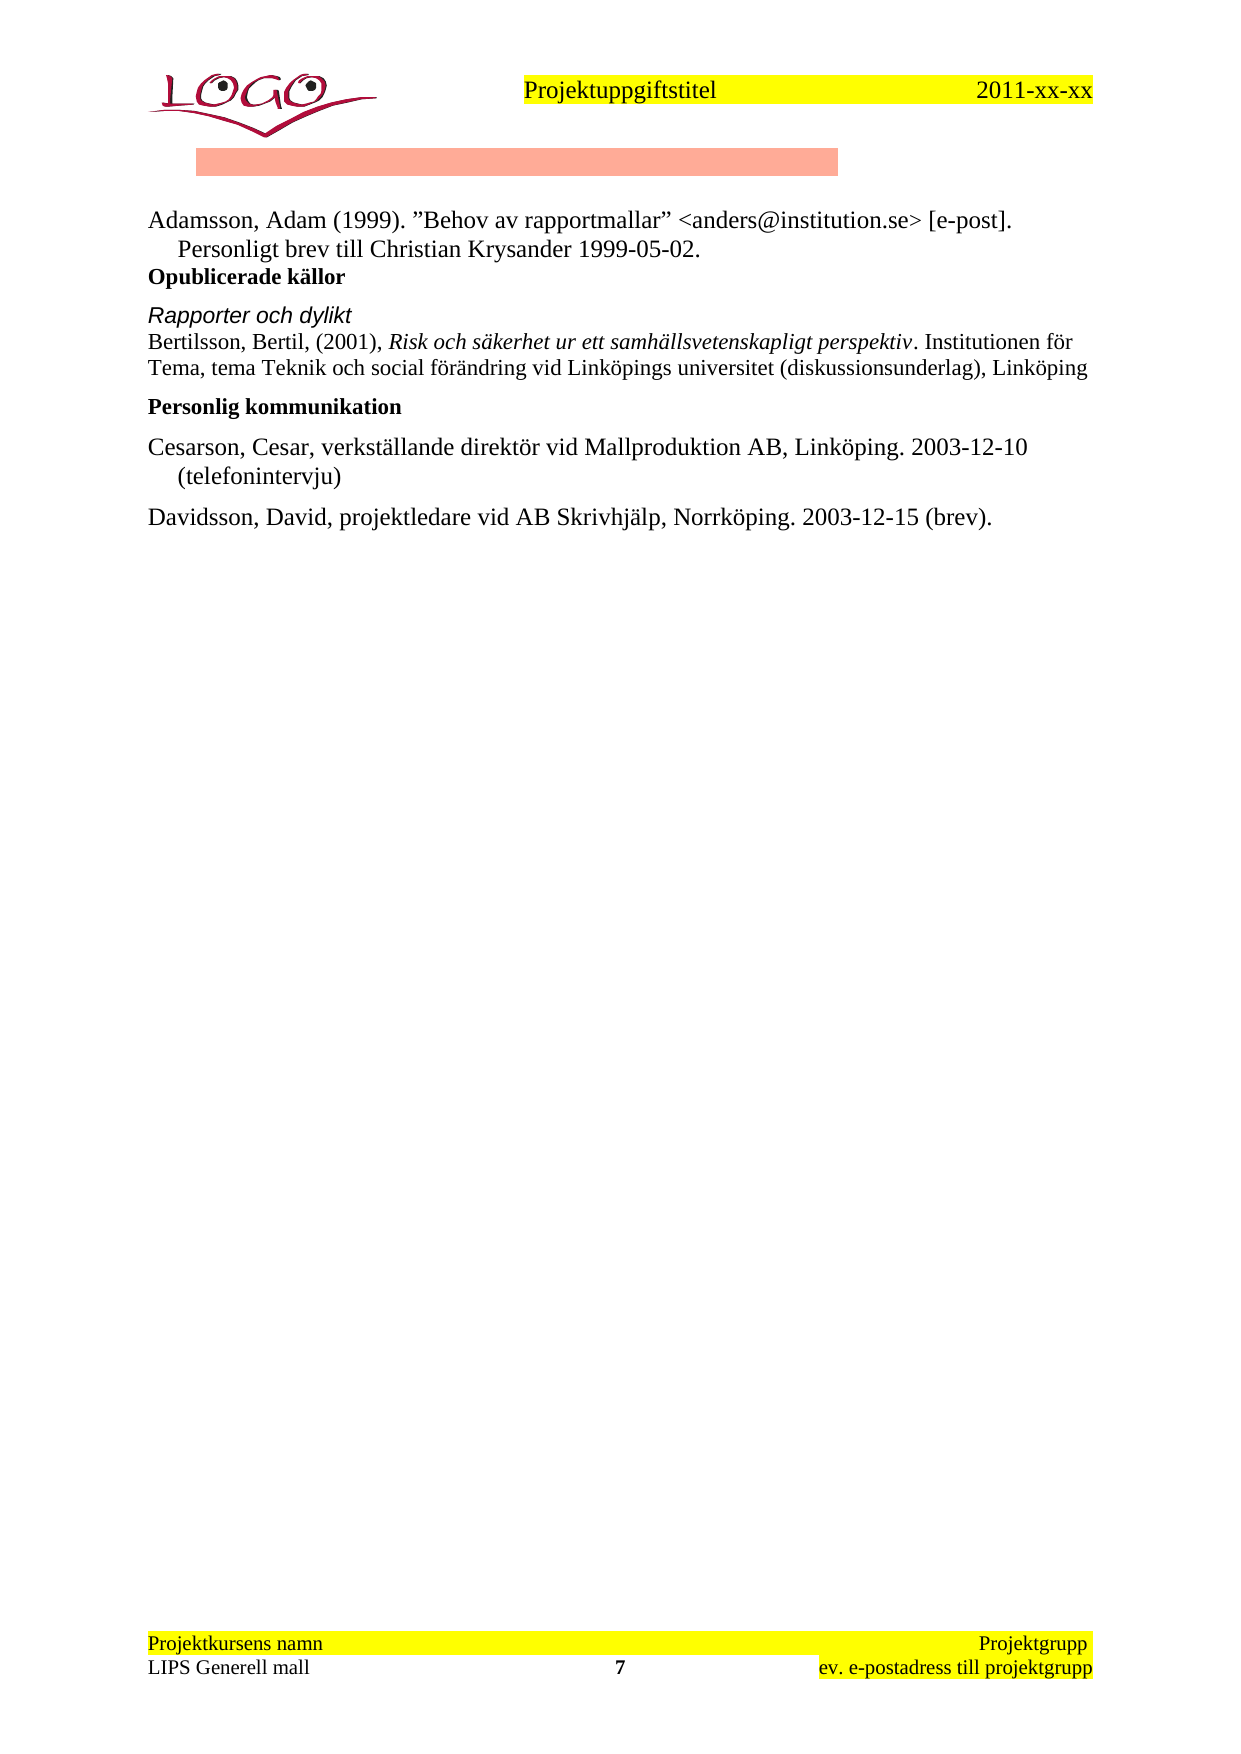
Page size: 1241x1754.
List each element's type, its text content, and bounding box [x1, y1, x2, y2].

text Bertilsson, Bertil, (2001), Risk och säkerhet ur ett samhällsvetenskapligt perspektiv. Institutionen för Tema, tema Teknik och social förändring vid Linköpings universitet (diskussionsunderlag), Linköping [148, 328, 1092, 381]
text Rapporter och dylikt [148, 302, 1092, 328]
text Personlig kommunikation [148, 393, 1092, 419]
text Adamsson, Adam (1999). ”Behov av rapportmallar” <anders@institution.se> [e-post]. Personligt brev till Christian Krysander 1999-05-02. [148, 205, 1092, 263]
table_header [196, 148, 838, 176]
text Opublicerade källor [148, 263, 1092, 289]
list Davidsson, David, projektledare vid AB Skrivhjälp, Norrköping. 2003-12-15 (brev). [148, 502, 1092, 531]
list Cesarson, Cesar, verkställande direktör vid Mallproduktion AB, Linköping. 2003-12-10 (telefonintervju) [148, 432, 1092, 489]
